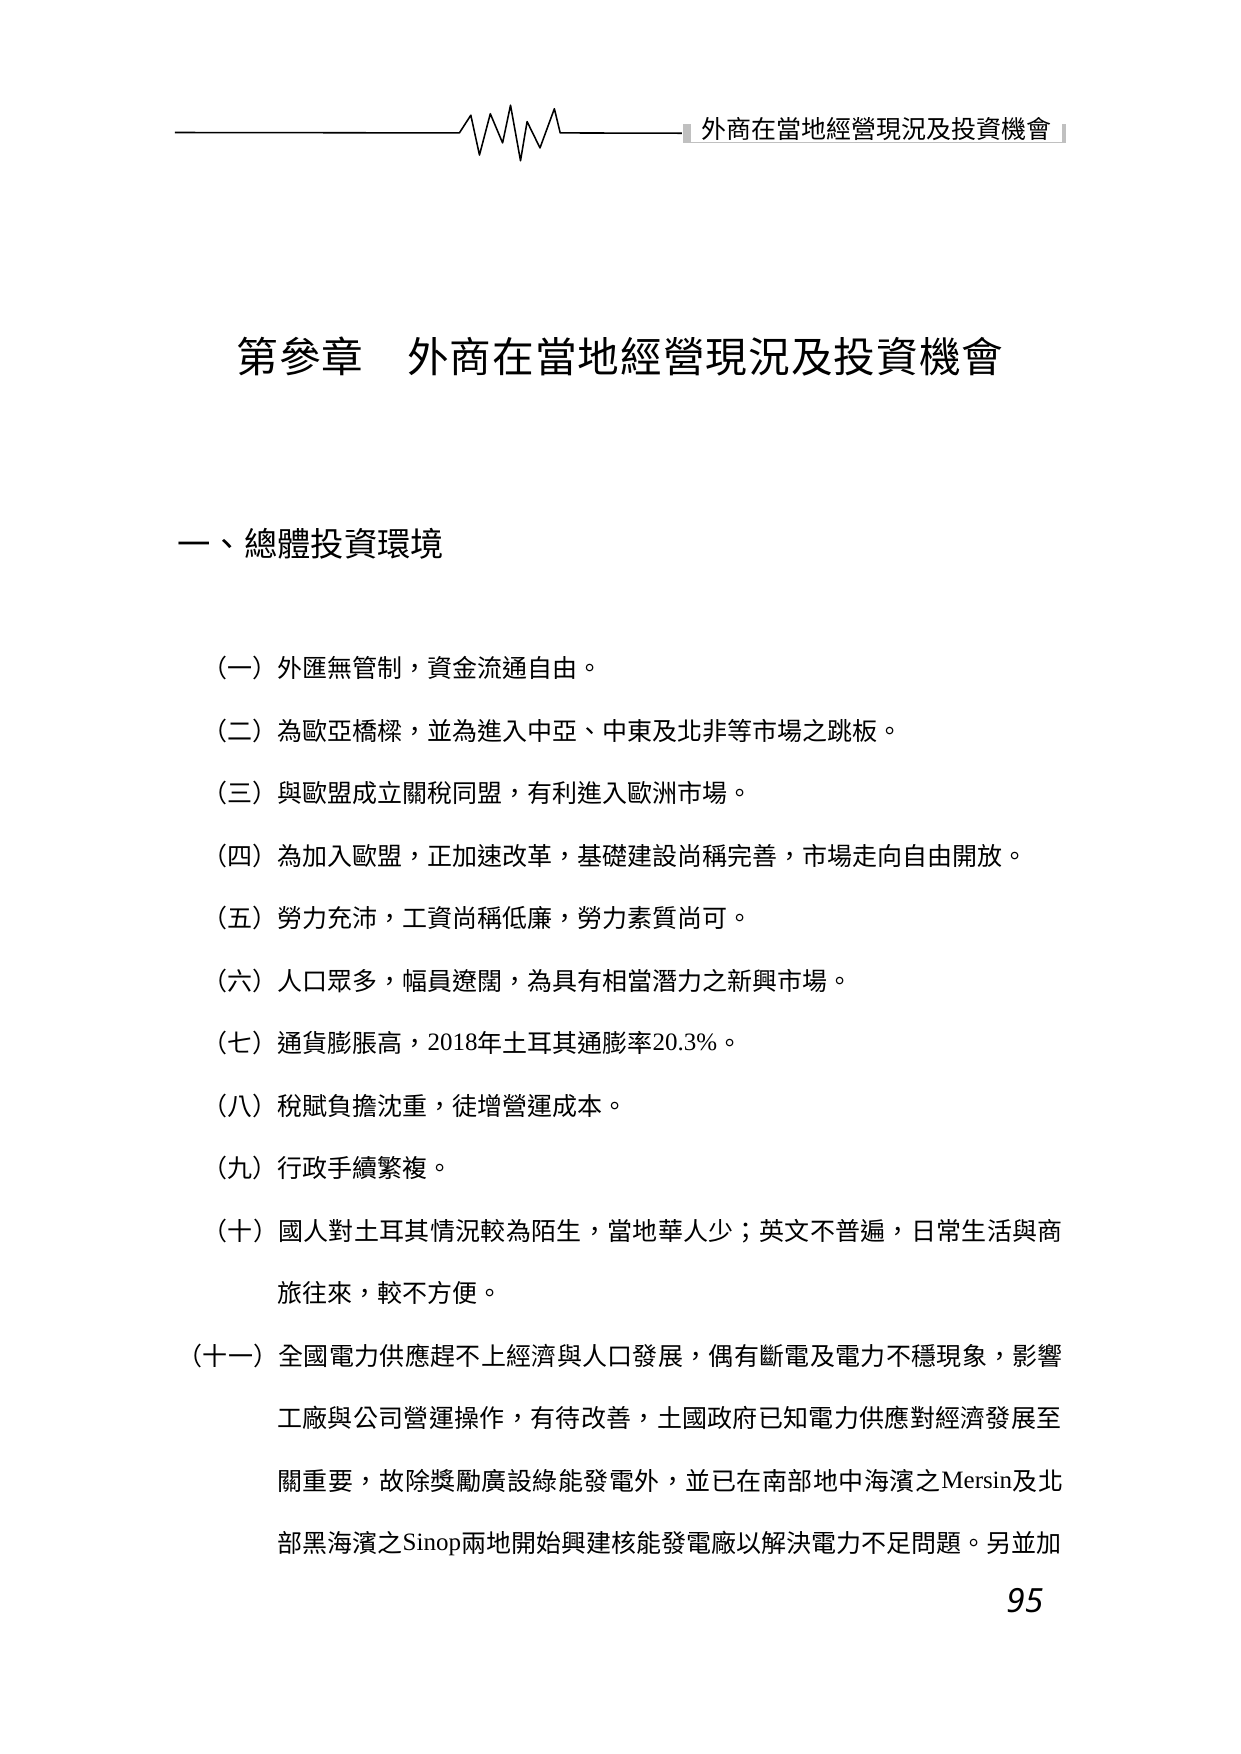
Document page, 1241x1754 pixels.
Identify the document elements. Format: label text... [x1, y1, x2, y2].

text 一、總體投資環境 [177, 500, 1063, 563]
text 第參章 外商在當地經營現況及投資機會 [177, 313, 1063, 375]
text （六）人口眾多，幅員遼闊，為具有相當潛力之新興市場。 [202, 938, 1063, 1000]
text （七）通貨膨脹高，2018年土耳其通膨率20.3%。 [202, 1000, 1063, 1063]
text （十）國人對土耳其情況較為陌生，當地華人少；英文不普遍，日常生活與商旅往來，較不方便。 [202, 1188, 1063, 1313]
text （八）稅賦負擔沈重，徒增營運成本。 [202, 1063, 1063, 1125]
text （四）為加入歐盟，正加速改革，基礎建設尚稱完善，市場走向自由開放。 [202, 813, 1063, 875]
text （十一）全國電力供應趕不上經濟與人口發展，偶有斷電及電力不穩現象，影響工廠與公司營運操作，有待改善，土國政府已知電力供應對經濟發展至關重要，故除獎勵廣設綠能發電外，並已在南部地中海濱之Mersin及北部黑海濱之Sinop兩地開始興建核能發電廠以解決電力不足問題。另並加 [177, 1313, 1063, 1563]
text （一）外匯無管制，資金流通自由。 [202, 625, 1063, 688]
text （二）為歐亞橋樑，並為進入中亞、中東及北非等市場之跳板。 [202, 688, 1063, 750]
text （五）勞力充沛，工資尚稱低廉，勞力素質尚可。 [202, 875, 1063, 938]
text （三）與歐盟成立關稅同盟，有利進入歐洲市場。 [202, 750, 1063, 813]
text （九）行政手續繁複。 [202, 1125, 1063, 1188]
